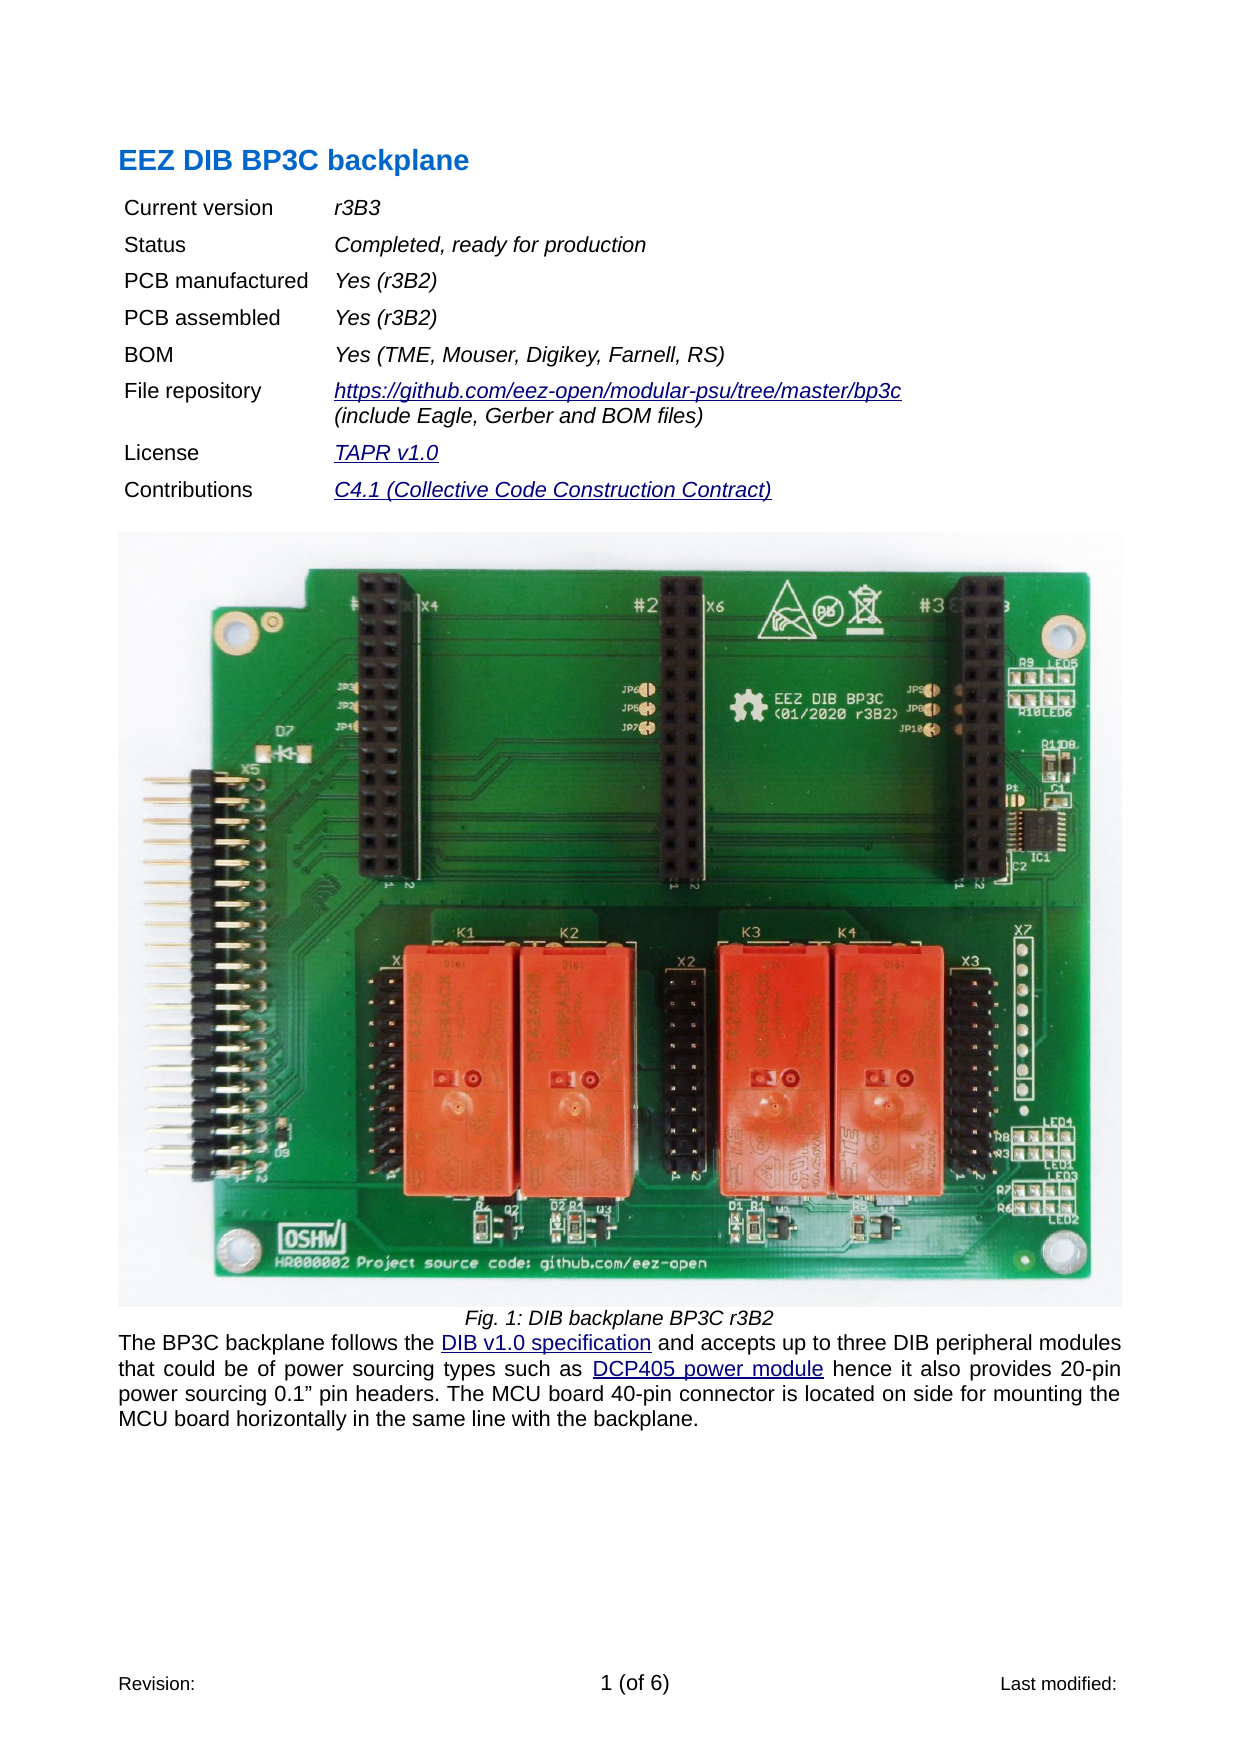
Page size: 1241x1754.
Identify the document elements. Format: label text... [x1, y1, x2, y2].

table_cell Yes (r3B2) [328, 263, 1122, 299]
table_cell https://github.com/eez-open/modular-psu/tree/master/bp3c (include Eagle, Gerber and BOM files) [328, 373, 1122, 434]
subtitle EEZ DIB BP3C backplane [118, 143, 1122, 177]
table_cell PCB manufactured [118, 263, 328, 299]
picture [118, 532, 1123, 1307]
table_cell TAPR v1.0 [328, 434, 1122, 471]
table_cell File repository [118, 373, 328, 434]
table_header r3B3 [328, 189, 1122, 226]
table_cell Completed, ready for production [328, 226, 1122, 262]
table_cell Yes (r3B2) [328, 299, 1122, 336]
text The BP3C backplane follows the DIB v1.0 specification and accepts up to three DIB peripheral modules that could be of power sourcing types such as DCP405 power module hence it also provides 20-pin power sourcing 0.1” pin headers. The MCU board 40-pin connector is located on side for mounting the MCU board horizontally in the same line with the backplane. [118, 1330, 1122, 1431]
table_cell C4.1 (Collective Code Construction Contract) [328, 471, 1122, 508]
table_cell Status [118, 226, 328, 262]
table_cell BOM [118, 336, 328, 372]
table_header Current version [118, 189, 328, 226]
text Fig. 1: DIB backplane BP3C r3B2 [118, 1307, 1122, 1330]
table_cell License [118, 434, 328, 471]
table_cell Yes (TME, Mouser, Digikey, Farnell, RS) [328, 336, 1122, 372]
table_cell Contributions [118, 471, 328, 508]
table_cell PCB assembled [118, 299, 328, 336]
